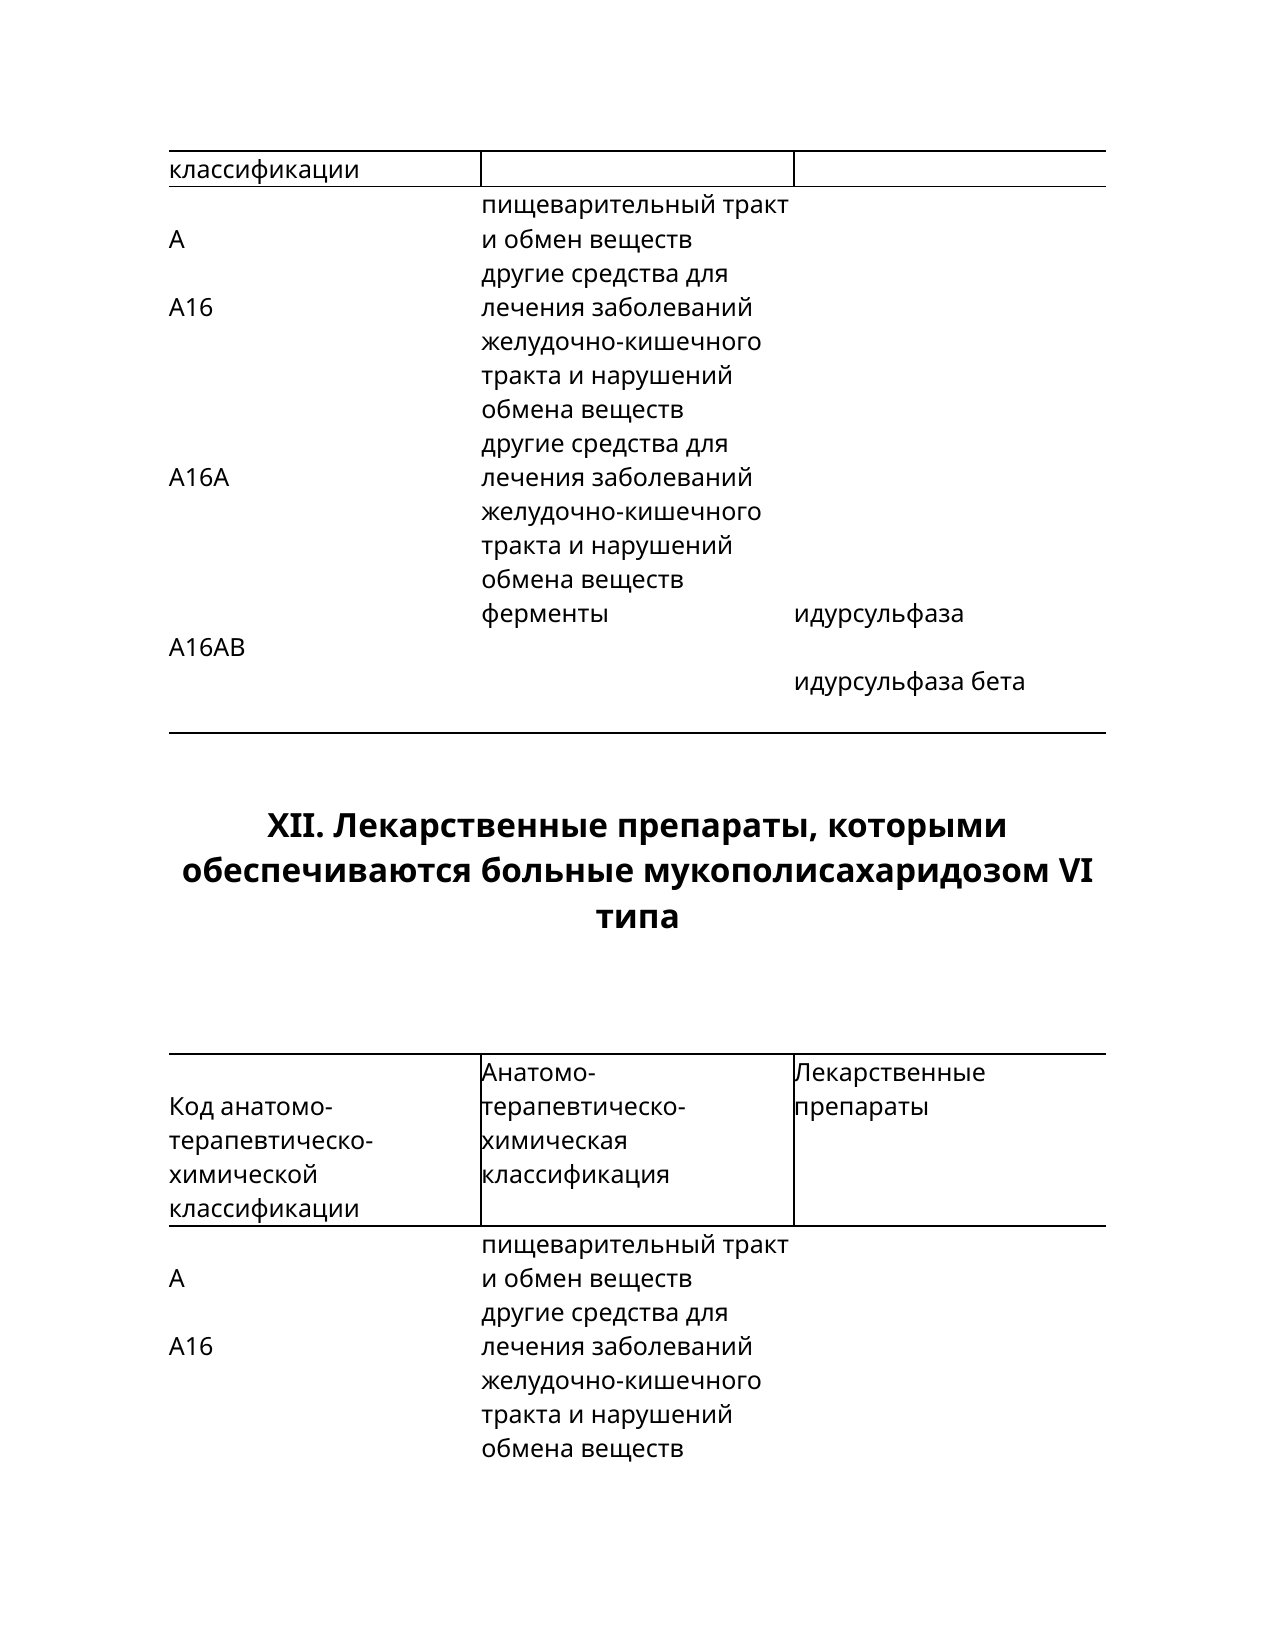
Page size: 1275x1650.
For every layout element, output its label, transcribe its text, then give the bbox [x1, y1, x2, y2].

table_cell A16 [169, 255, 481, 426]
table_cell [169, 664, 481, 732]
table_cell другие средства для лечения заболеваний желудочно-кишечного тракта и нарушений обмена веществ [481, 1295, 794, 1465]
table_cell идурсульфаза бета [794, 664, 1106, 732]
table_cell [794, 426, 1106, 596]
table_cell пищеварительный тракт и обмен веществ [481, 1227, 794, 1295]
table_cell пищеварительный тракт и обмен веществ [481, 187, 794, 255]
table_cell другие средства для лечения заболеваний желудочно-кишечного тракта и нарушений обмена веществ [481, 255, 794, 426]
table_cell [794, 1295, 1106, 1465]
table_header классификации [169, 152, 480, 186]
table_cell A16 [169, 1295, 481, 1465]
table_cell [794, 187, 1106, 255]
table_cell A [169, 187, 481, 255]
table_cell ферменты [481, 596, 794, 664]
table_cell [794, 255, 1106, 426]
text XII. Лекарственные препараты, которыми обеспечиваются больные мукополисахаридозом VI типа [150, 802, 1125, 938]
table_cell другие средства для лечения заболеваний желудочно-кишечного тракта и нарушений обмена веществ [481, 426, 794, 596]
table_cell [481, 664, 794, 732]
table_cell [794, 1227, 1106, 1295]
table_cell A16AB [169, 596, 481, 664]
table_cell A16A [169, 426, 481, 596]
table_header Анатомо-терапевтическо-химическая классификация [482, 1055, 793, 1225]
table_header Лекарственные препараты [795, 1055, 1106, 1225]
table_header [482, 152, 793, 186]
table_cell A [169, 1227, 481, 1295]
table_cell идурсульфаза [794, 596, 1106, 664]
table_header [795, 152, 1106, 186]
table_header Код анатомо-терапевтическо-химической классификации [169, 1055, 480, 1225]
